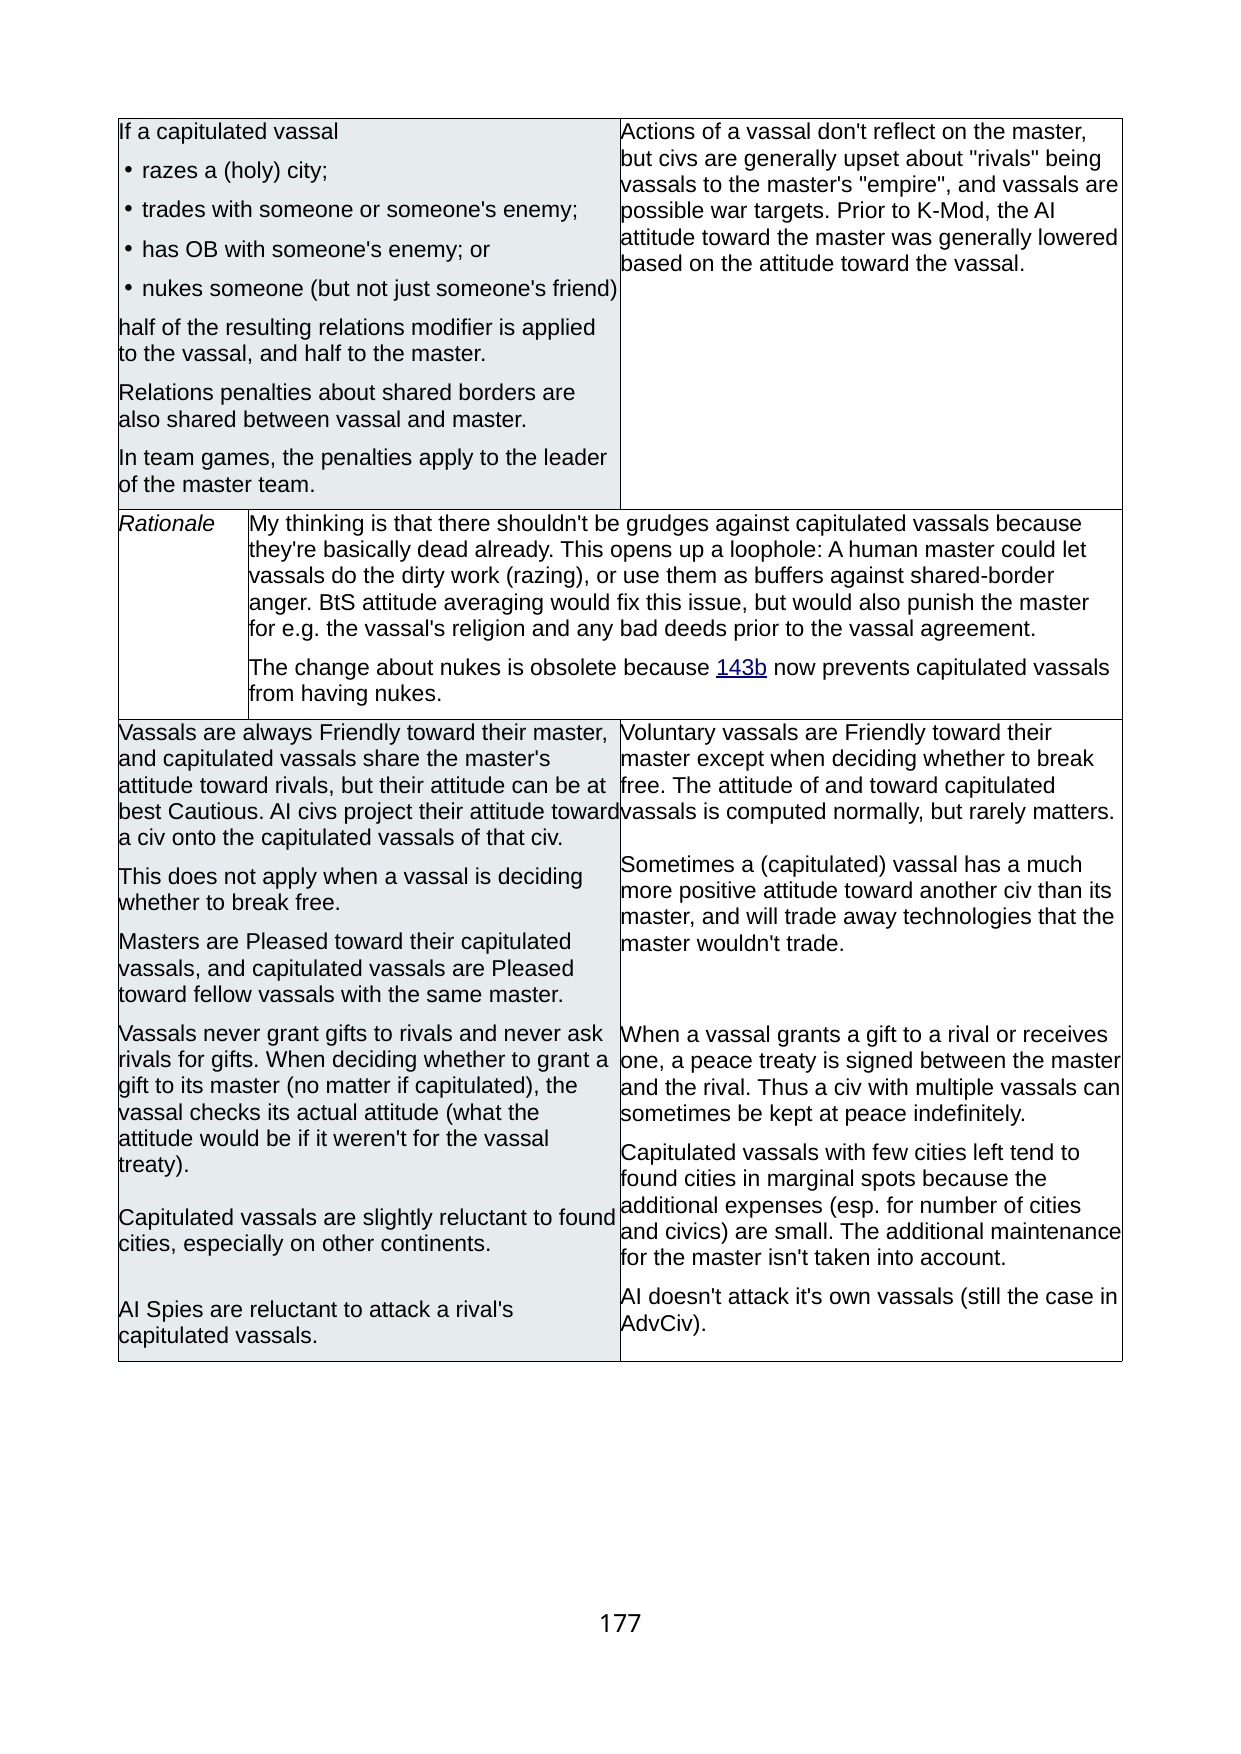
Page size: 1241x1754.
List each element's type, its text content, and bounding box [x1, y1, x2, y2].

table_cell Rationale [119, 510, 248, 719]
table_cell Voluntary vassals are Friendly toward their master except when deciding whether to break free. The attitude of and toward capitulated vassals is computed normally, but rarely matters. Sometimes a (capitulated) vassal has a much more positive attitude toward another civ than its master, and will trade away technologies that the master wouldn't trade. When a vassal grants a gift to a rival or receives one, a peace treaty is signed between the master and the rival. Thus a civ with multiple vassals can sometimes be kept at peace indefinitely. Capitulated vassals with few cities left tend to found cities in marginal spots because the additional expenses (esp. for number of cities and civics) are small. The additional maintenance for the master isn't taken into account. AI doesn't attack it's own vassals (still the case in AdvCiv). [621, 720, 1122, 1361]
table_cell My thinking is that there shouldn't be grudges against capitulated vassals because they're basically dead already. This opens up a loophole: A human master could let vassals do the dirty work (razing), or use them as buffers against shared-border anger. BtS attitude averaging would fix this issue, but would also punish the master for e.g. the vassal's religion and any bad deeds prior to the vassal agreement. The change about nukes is obsolete because 143b now prevents capitulated vassals from having nukes. [249, 510, 1122, 719]
table_cell Actions of a vassal don't reflect on the master, but civs are generally upset about "rivals" being vassals to the master's "empire", and vassals are possible war targets. Prior to K-Mod, the AI attitude toward the master was generally lowered based on the attitude toward the vassal. [621, 119, 1122, 509]
table_cell If a capitulated vassal razes a (holy) city; trades with someone or someone's enemy; has OB with someone's enemy; or nukes someone (but not just someone's friend) half of the resulting relations modifier is applied to the vassal, and half to the master. Relations penalties about shared borders are also shared between vassal and master. In team games, the penalties apply to the leader of the master team. [119, 119, 620, 509]
table_cell Vassals are always Friendly toward their master, and capitulated vassals share the master's attitude toward rivals, but their attitude can be at best Cautious. AI civs project their attitude toward a civ onto the capitulated vassals of that civ. This does not apply when a vassal is deciding whether to break free. Masters are Pleased toward their capitulated vassals, and capitulated vassals are Pleased toward fellow vassals with the same master. Vassals never grant gifts to rivals and never ask rivals for gifts. When deciding whether to grant a gift to its master (no matter if capitulated), the vassal checks its actual attitude (what the attitude would be if it weren't for the vassal treaty). Capitulated vassals are slightly reluctant to found cities, especially on other continents. AI Spies are reluctant to attack a rival's capitulated vassals. [119, 720, 620, 1361]
